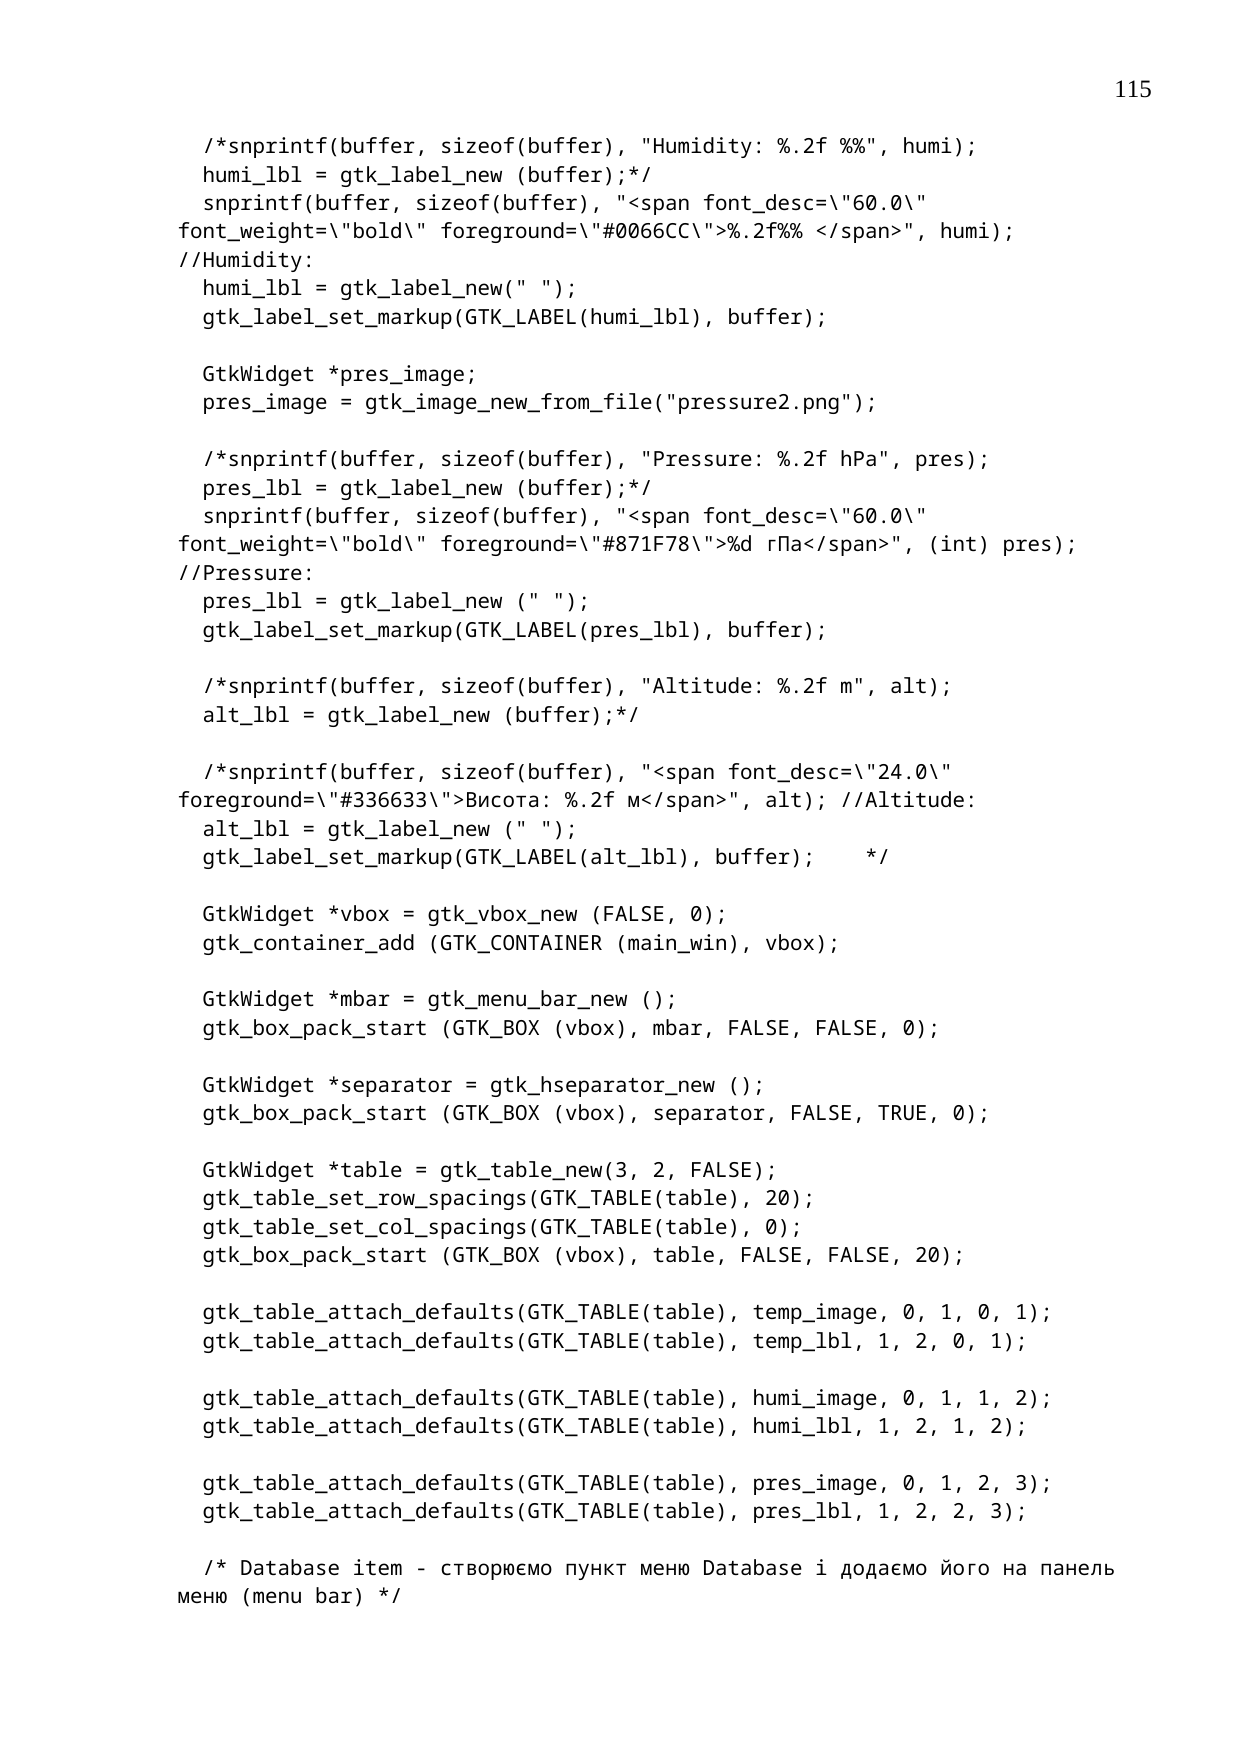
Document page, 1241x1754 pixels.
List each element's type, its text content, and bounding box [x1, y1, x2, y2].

text GtkWidget *separator = gtk_hseparator_new (); [177, 1070, 1152, 1098]
text gtk_table_attach_defaults(GTK_TABLE(table), humi_image, 0, 1, 1, 2); [177, 1383, 1152, 1411]
text gtk_box_pack_start (GTK_BOX (vbox), separator, FALSE, TRUE, 0); [177, 1098, 1152, 1127]
text gtk_box_pack_start (GTK_BOX (vbox), table, FALSE, FALSE, 20); [177, 1240, 1152, 1269]
text GtkWidget *mbar = gtk_menu_bar_new (); [177, 984, 1152, 1013]
text GtkWidget *table = gtk_table_new(3, 2, FALSE); [177, 1155, 1152, 1183]
text gtk_table_attach_defaults(GTK_TABLE(table), pres_lbl, 1, 2, 2, 3); [177, 1496, 1152, 1525]
text GtkWidget *pres_image; [177, 359, 1152, 387]
text /*snprintf(buffer, sizeof(buffer), "Humidity: %.2f %%", humi); [177, 131, 1152, 160]
text gtk_table_attach_defaults(GTK_TABLE(table), temp_image, 0, 1, 0, 1); [177, 1297, 1152, 1326]
text alt_lbl = gtk_label_new (" "); [177, 814, 1152, 842]
text gtk_container_add (GTK_CONTAINER (main_win), vbox); [177, 928, 1152, 956]
text gtk_label_set_markup(GTK_LABEL(alt_lbl), buffer); */ [177, 842, 1152, 871]
text alt_lbl = gtk_label_new (buffer);*/ [177, 700, 1152, 728]
text pres_image = gtk_image_new_from_file("pressure2.png"); [177, 387, 1152, 416]
text pres_lbl = gtk_label_new (" "); [177, 586, 1152, 615]
text gtk_label_set_markup(GTK_LABEL(humi_lbl), buffer); [177, 302, 1152, 330]
text GtkWidget *vbox = gtk_vbox_new (FALSE, 0); [177, 899, 1152, 928]
text /*snprintf(buffer, sizeof(buffer), "Pressure: %.2f hPa", pres); [177, 444, 1152, 473]
text snprintf(buffer, sizeof(buffer), "<span font_desc=\"60.0\" font_weight=\"bold\" foreground=\"#871F78\">%d гПа</span>", (int) pres); //Pressure: [177, 501, 1152, 586]
text gtk_label_set_markup(GTK_LABEL(pres_lbl), buffer); [177, 615, 1152, 643]
text gtk_table_attach_defaults(GTK_TABLE(table), temp_lbl, 1, 2, 0, 1); [177, 1326, 1152, 1354]
text pres_lbl = gtk_label_new (buffer);*/ [177, 473, 1152, 501]
text /*snprintf(buffer, sizeof(buffer), "Altitude: %.2f m", alt); [177, 672, 1152, 700]
text gtk_table_set_col_spacings(GTK_TABLE(table), 0); [177, 1212, 1152, 1240]
text /*snprintf(buffer, sizeof(buffer), "<span font_desc=\"24.0\" foreground=\"#336633\">Висота: %.2f м</span>", alt); //Altitude: [177, 757, 1152, 814]
text gtk_box_pack_start (GTK_BOX (vbox), mbar, FALSE, FALSE, 0); [177, 1013, 1152, 1041]
text gtk_table_attach_defaults(GTK_TABLE(table), humi_lbl, 1, 2, 1, 2); [177, 1411, 1152, 1439]
text /* Database item - створюємо пункт меню Database і додаємо його на панель меню (menu bar) */ [177, 1553, 1152, 1610]
text gtk_table_attach_defaults(GTK_TABLE(table), pres_image, 0, 1, 2, 3); [177, 1468, 1152, 1496]
text gtk_table_set_row_spacings(GTK_TABLE(table), 20); [177, 1183, 1152, 1212]
text snprintf(buffer, sizeof(buffer), "<span font_desc=\"60.0\" font_weight=\"bold\" foreground=\"#0066CC\">%.2f%% </span>", humi); //Humidity: [177, 188, 1152, 273]
text humi_lbl = gtk_label_new(" "); [177, 273, 1152, 302]
text humi_lbl = gtk_label_new (buffer);*/ [177, 160, 1152, 188]
